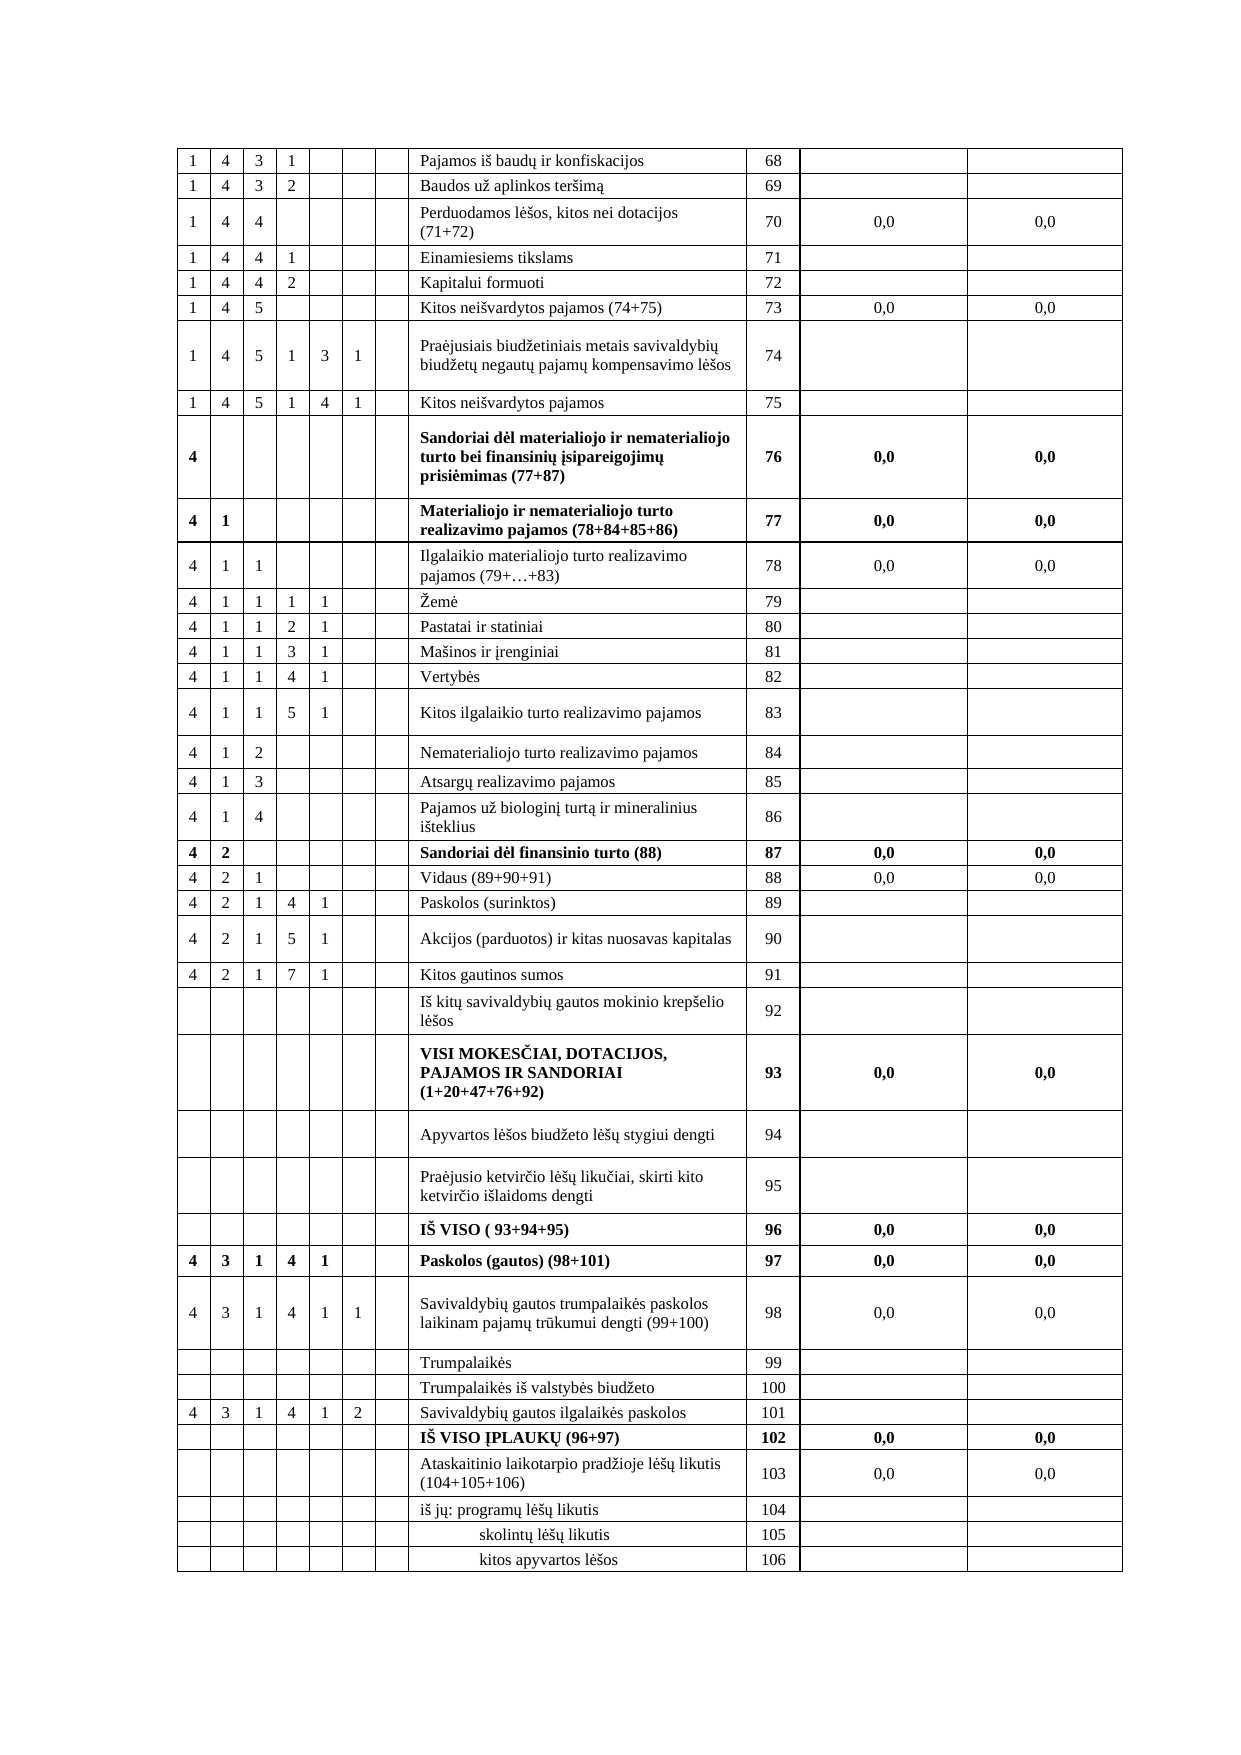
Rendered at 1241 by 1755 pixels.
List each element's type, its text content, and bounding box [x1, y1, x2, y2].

table_cell 4 [244, 246, 276, 269]
table_cell [310, 866, 342, 890]
table_cell 91 [747, 963, 799, 987]
table_cell [376, 1158, 408, 1213]
table_cell [310, 296, 342, 319]
table_cell 4 [277, 664, 309, 688]
table_cell Nematerialiojo turto realizavimo pajamos [409, 736, 746, 768]
table_cell [244, 499, 276, 541]
table_cell 101 [747, 1400, 799, 1424]
table_cell [343, 1522, 375, 1546]
table_cell 1 [244, 689, 276, 735]
table_cell [801, 664, 967, 688]
table_cell [178, 1350, 210, 1374]
table_cell 0,0 [968, 296, 1122, 319]
table_cell 1 [244, 664, 276, 688]
table_cell [310, 988, 342, 1033]
table_cell 105 [747, 1522, 799, 1546]
table_cell 100 [747, 1375, 799, 1399]
table_cell 2 [277, 271, 309, 294]
table_cell [343, 736, 375, 768]
table_cell [968, 891, 1122, 915]
table_cell [801, 891, 967, 915]
table_cell [801, 271, 967, 294]
table_cell 4 [178, 499, 210, 541]
table_cell 4 [211, 296, 243, 319]
table_cell 74 [747, 321, 799, 390]
table_cell 4 [178, 1246, 210, 1276]
table_cell 4 [310, 391, 342, 415]
table_cell [310, 271, 342, 294]
table_cell 0,0 [801, 866, 967, 890]
table_cell 92 [747, 988, 799, 1033]
table_cell 4 [211, 271, 243, 294]
table_cell 4 [178, 841, 210, 865]
table_cell 1 [244, 1400, 276, 1424]
table_cell [376, 1246, 408, 1276]
table_cell [343, 149, 375, 173]
table_cell [968, 1400, 1122, 1424]
table_cell [801, 736, 967, 768]
table_cell [277, 1450, 309, 1496]
table_cell [376, 916, 408, 962]
table_cell 83 [747, 689, 799, 735]
table_cell [968, 639, 1122, 663]
table_cell 1 [178, 149, 210, 173]
table_cell [277, 1547, 309, 1571]
table_cell [376, 1214, 408, 1244]
table_cell 69 [747, 174, 799, 198]
table_cell 93 [747, 1035, 799, 1110]
table_cell [801, 1400, 967, 1424]
table_cell Einamiesiems tikslams [409, 246, 746, 269]
table_cell [211, 1375, 243, 1399]
table_cell 1 [310, 1246, 342, 1276]
table_cell [376, 246, 408, 269]
table_cell [277, 499, 309, 541]
table_cell 98 [747, 1277, 799, 1349]
table_cell [178, 1214, 210, 1244]
table_cell [376, 1522, 408, 1546]
table_cell 2 [211, 916, 243, 962]
table_cell 4 [178, 543, 210, 588]
table_cell 1 [211, 589, 243, 613]
table_cell 4 [178, 916, 210, 962]
table_cell 1 [310, 664, 342, 688]
table_cell [376, 963, 408, 987]
table_cell [244, 1350, 276, 1374]
table_cell [343, 1425, 375, 1449]
table_cell [376, 1277, 408, 1349]
table_cell 90 [747, 916, 799, 962]
table_cell [376, 1350, 408, 1374]
table_cell Ataskaitinio laikotarpio pradžioje lėšų likutis (104+105+106) [409, 1450, 746, 1496]
table_cell [801, 391, 967, 415]
table_cell [376, 736, 408, 768]
table_cell 1 [211, 543, 243, 588]
table_cell [244, 416, 276, 498]
table_cell [211, 1450, 243, 1496]
table_cell [310, 1111, 342, 1157]
table_cell Vidaus (89+90+91) [409, 866, 746, 890]
table_cell 0,0 [968, 1425, 1122, 1449]
table_cell 84 [747, 736, 799, 768]
table_cell [244, 1450, 276, 1496]
table_cell VISI MOKESČIAI, DOTACIJOS, PAJAMOS IR SANDORIAI (1+20+47+76+92) [409, 1035, 746, 1110]
table_cell 5 [244, 296, 276, 319]
table_cell 4 [277, 891, 309, 915]
table_cell [343, 614, 375, 638]
table_cell 1 [211, 499, 243, 541]
table_cell skolintų lėšų likutis [409, 1522, 746, 1546]
table_cell [801, 1547, 967, 1571]
table_cell 1 [178, 391, 210, 415]
table_cell [376, 1425, 408, 1449]
table_cell [277, 841, 309, 865]
table_cell [310, 1375, 342, 1399]
table_cell [343, 499, 375, 541]
table_cell [968, 614, 1122, 638]
table_cell [211, 416, 243, 498]
table_cell [178, 1035, 210, 1110]
table_cell [244, 1214, 276, 1244]
table_cell 4 [178, 1277, 210, 1349]
table_cell [277, 416, 309, 498]
table_cell IŠ VISO ĮPLAUKŲ (96+97) [409, 1425, 746, 1449]
table_cell [310, 416, 342, 498]
table_cell 86 [747, 794, 799, 840]
table_cell 1 [244, 891, 276, 915]
table_cell [310, 246, 342, 269]
table_cell [244, 1375, 276, 1399]
table_cell [801, 174, 967, 198]
table_cell [277, 1214, 309, 1244]
table_cell [211, 1158, 243, 1213]
table_cell [310, 1425, 342, 1449]
table_cell Kapitalui formuoti [409, 271, 746, 294]
table_cell 1 [343, 321, 375, 390]
table_cell [277, 296, 309, 319]
table_cell 78 [747, 543, 799, 588]
table_cell [376, 543, 408, 588]
table_cell [968, 1158, 1122, 1213]
table_cell [376, 199, 408, 244]
table_cell [277, 794, 309, 840]
table_cell 3 [211, 1400, 243, 1424]
table_cell Žemė [409, 589, 746, 613]
table_cell 0,0 [968, 1214, 1122, 1244]
table_cell 1 [211, 769, 243, 793]
table_cell [376, 1111, 408, 1157]
table_cell [968, 1111, 1122, 1157]
table_cell Paskolos (gautos) (98+101) [409, 1246, 746, 1276]
table_cell [277, 769, 309, 793]
table_cell 1 [310, 614, 342, 638]
table_cell 4 [178, 794, 210, 840]
table_cell 3 [277, 639, 309, 663]
table_cell [244, 1497, 276, 1521]
table_cell 1 [178, 246, 210, 269]
table_cell [376, 1400, 408, 1424]
table_cell [801, 794, 967, 840]
table_cell [211, 988, 243, 1033]
table_cell [376, 416, 408, 498]
table_cell 1 [178, 199, 210, 244]
table_cell [343, 639, 375, 663]
table_cell [343, 1375, 375, 1399]
table_cell 4 [211, 391, 243, 415]
table_cell [178, 1111, 210, 1157]
table_cell [376, 639, 408, 663]
table_cell 68 [747, 149, 799, 173]
table_cell Kitos ilgalaikio turto realizavimo pajamos [409, 689, 746, 735]
table_cell Kitos gautinos sumos [409, 963, 746, 987]
table_cell [801, 1350, 967, 1374]
table_cell [277, 736, 309, 768]
table_cell 3 [244, 149, 276, 173]
table_cell [178, 1425, 210, 1449]
table_cell [277, 1375, 309, 1399]
table_cell 0,0 [968, 499, 1122, 541]
table_cell 72 [747, 271, 799, 294]
table_cell 106 [747, 1547, 799, 1571]
table_cell [310, 1158, 342, 1213]
table_cell 0,0 [801, 841, 967, 865]
table_cell 1 [178, 321, 210, 390]
table_cell 1 [277, 246, 309, 269]
table_cell [376, 1035, 408, 1110]
table_cell [376, 664, 408, 688]
table_cell 1 [244, 963, 276, 987]
table_cell 0,0 [968, 1450, 1122, 1496]
table_cell 1 [178, 174, 210, 198]
table_cell [310, 794, 342, 840]
table_cell 4 [178, 689, 210, 735]
table_cell [968, 1497, 1122, 1521]
table_cell 4 [277, 1400, 309, 1424]
table_cell [244, 1522, 276, 1546]
table_cell 1 [310, 589, 342, 613]
table_cell [968, 1547, 1122, 1571]
table_cell 0,0 [968, 543, 1122, 588]
table_cell 1 [343, 1277, 375, 1349]
table_cell 1 [244, 639, 276, 663]
table_cell [801, 246, 967, 269]
table_cell [968, 916, 1122, 962]
table_cell Sandoriai dėl finansinio turto (88) [409, 841, 746, 865]
table_cell Praėjusiais biudžetiniais metais savivaldybių biudžetų negautų pajamų kompensavimo lėšos [409, 321, 746, 390]
table_cell [376, 296, 408, 319]
table_cell [801, 769, 967, 793]
table_cell 1 [211, 736, 243, 768]
table_cell 4 [244, 794, 276, 840]
table_cell 76 [747, 416, 799, 498]
table_cell Trumpalaikės [409, 1350, 746, 1374]
table_cell 4 [178, 769, 210, 793]
table_cell 5 [277, 916, 309, 962]
table_cell [376, 614, 408, 638]
table_cell [801, 1111, 967, 1157]
table_cell [310, 1035, 342, 1110]
table_cell 7 [277, 963, 309, 987]
table_cell 2 [244, 736, 276, 768]
table_cell [277, 543, 309, 588]
table_cell [343, 866, 375, 890]
table_cell [968, 794, 1122, 840]
table_cell 73 [747, 296, 799, 319]
table_cell Kitos neišvardytos pajamos [409, 391, 746, 415]
table_cell Pastatai ir statiniai [409, 614, 746, 638]
table_cell Trumpalaikės iš valstybės biudžeto [409, 1375, 746, 1399]
table_cell 0,0 [801, 1425, 967, 1449]
table_cell 75 [747, 391, 799, 415]
table_cell 1 [277, 149, 309, 173]
table_cell [376, 589, 408, 613]
table_cell [277, 1035, 309, 1110]
table_cell [801, 1375, 967, 1399]
table_cell [376, 391, 408, 415]
table_cell 103 [747, 1450, 799, 1496]
table_cell Vertybės [409, 664, 746, 688]
table_cell 5 [244, 391, 276, 415]
table_cell [244, 1111, 276, 1157]
table_cell [376, 866, 408, 890]
table_cell 1 [244, 866, 276, 890]
table_cell [968, 589, 1122, 613]
table_cell 77 [747, 499, 799, 541]
table_cell kitos apyvartos lėšos [409, 1547, 746, 1571]
table_cell 0,0 [801, 199, 967, 244]
table_cell [244, 1158, 276, 1213]
table_cell Ilgalaikio materialiojo turto realizavimo pajamos (79+…+83) [409, 543, 746, 588]
table_cell [244, 1547, 276, 1571]
table_cell [211, 1547, 243, 1571]
table_cell Baudos už aplinkos teršimą [409, 174, 746, 198]
table_cell Pajamos už biologinį turtą ir mineralinius išteklius [409, 794, 746, 840]
table_cell [211, 1497, 243, 1521]
table_cell [376, 174, 408, 198]
table_cell 3 [310, 321, 342, 390]
table_cell [968, 736, 1122, 768]
table_cell [801, 321, 967, 390]
table_cell 5 [277, 689, 309, 735]
table_cell 1 [277, 589, 309, 613]
table_cell 4 [178, 614, 210, 638]
table_cell 82 [747, 664, 799, 688]
table_cell [343, 689, 375, 735]
table_cell 0,0 [968, 866, 1122, 890]
table_cell 1 [211, 639, 243, 663]
table_cell [211, 1214, 243, 1244]
table_cell [968, 769, 1122, 793]
table_cell [376, 321, 408, 390]
table_cell [310, 149, 342, 173]
table_cell 4 [211, 174, 243, 198]
table_cell Materialiojo ir nematerialiojo turto realizavimo pajamos (78+84+85+86) [409, 499, 746, 541]
table_cell 0,0 [968, 416, 1122, 498]
table_cell 4 [178, 891, 210, 915]
table_cell [376, 891, 408, 915]
table_cell Pajamos iš baudų ir konfiskacijos [409, 149, 746, 173]
table_cell [310, 1522, 342, 1546]
table_cell 88 [747, 866, 799, 890]
table_cell [343, 199, 375, 244]
table_cell 4 [178, 866, 210, 890]
table_cell [244, 988, 276, 1033]
table_cell [968, 689, 1122, 735]
table_cell [211, 1350, 243, 1374]
table_cell 2 [277, 174, 309, 198]
table_cell [968, 664, 1122, 688]
table_cell [343, 416, 375, 498]
table_cell 1 [244, 1277, 276, 1349]
table_cell 1 [211, 794, 243, 840]
table_cell [801, 149, 967, 173]
table_cell [376, 794, 408, 840]
table_cell [343, 1450, 375, 1496]
table_cell 1 [178, 271, 210, 294]
table_cell [277, 1111, 309, 1157]
table_cell [343, 664, 375, 688]
table_cell 1 [244, 1246, 276, 1276]
table_cell 102 [747, 1425, 799, 1449]
table_cell 2 [277, 614, 309, 638]
table_cell [968, 1375, 1122, 1399]
table_cell [343, 988, 375, 1033]
table_cell [376, 988, 408, 1033]
table_cell [376, 149, 408, 173]
table_cell 1 [244, 916, 276, 962]
table_cell [343, 1035, 375, 1110]
table_cell 4 [178, 639, 210, 663]
table_cell [310, 499, 342, 541]
table_cell [343, 246, 375, 269]
table_cell Paskolos (surinktos) [409, 891, 746, 915]
table_cell [178, 1497, 210, 1521]
table_cell [178, 1450, 210, 1496]
table_cell iš jų: programų lėšų likutis [409, 1497, 746, 1521]
table_cell 4 [178, 664, 210, 688]
table_cell 1 [178, 296, 210, 319]
table_cell Savivaldybių gautos trumpalaikės paskolos laikinam pajamų trūkumui dengti (99+100) [409, 1277, 746, 1349]
table_cell [178, 988, 210, 1033]
table_cell 1 [244, 614, 276, 638]
table_cell [801, 614, 967, 638]
table_cell 1 [211, 614, 243, 638]
table_cell 1 [244, 589, 276, 613]
table_cell [277, 1497, 309, 1521]
table_cell [310, 199, 342, 244]
table_cell 89 [747, 891, 799, 915]
table_cell [244, 841, 276, 865]
table_cell 70 [747, 199, 799, 244]
table_cell Apyvartos lėšos biudžeto lėšų stygiui dengti [409, 1111, 746, 1157]
table_cell 1 [310, 916, 342, 962]
table_cell 2 [211, 963, 243, 987]
table_cell [376, 1497, 408, 1521]
table_cell [343, 1497, 375, 1521]
table_cell 1 [310, 639, 342, 663]
table_cell [178, 1158, 210, 1213]
table_cell [376, 1547, 408, 1571]
table_cell 4 [178, 736, 210, 768]
table_cell 2 [211, 891, 243, 915]
table_cell 0,0 [801, 1214, 967, 1244]
table_cell [310, 174, 342, 198]
table_cell [343, 891, 375, 915]
table_cell 85 [747, 769, 799, 793]
table_cell [343, 1350, 375, 1374]
table_cell [376, 499, 408, 541]
table_cell 2 [211, 841, 243, 865]
table_cell [310, 1214, 342, 1244]
table_cell [178, 1375, 210, 1399]
table_cell [376, 1375, 408, 1399]
table_cell 1 [310, 891, 342, 915]
table_cell [343, 543, 375, 588]
table_cell 1 [277, 391, 309, 415]
table_cell 94 [747, 1111, 799, 1157]
table_cell 3 [244, 769, 276, 793]
table_cell Atsargų realizavimo pajamos [409, 769, 746, 793]
table_cell [343, 1214, 375, 1244]
table_cell [376, 769, 408, 793]
table_cell Praėjusio ketvirčio lėšų likučiai, skirti kito ketvirčio išlaidoms dengti [409, 1158, 746, 1213]
table_cell [310, 736, 342, 768]
table_cell [211, 1522, 243, 1546]
table_cell [310, 769, 342, 793]
table_cell [343, 174, 375, 198]
table_cell 0,0 [801, 1450, 967, 1496]
table_cell [968, 963, 1122, 987]
table_cell [310, 1497, 342, 1521]
table_cell 4 [211, 149, 243, 173]
table_cell [376, 271, 408, 294]
table_cell [310, 543, 342, 588]
table_cell 4 [211, 321, 243, 390]
table_cell [277, 988, 309, 1033]
table_cell Sandoriai dėl materialiojo ir nematerialiojo turto bei finansinių įsipareigojimų prisiėmimas (77+87) [409, 416, 746, 498]
table_cell Mašinos ir įrenginiai [409, 639, 746, 663]
table_cell [968, 391, 1122, 415]
table_cell 104 [747, 1497, 799, 1521]
table_cell [968, 174, 1122, 198]
table_cell 96 [747, 1214, 799, 1244]
table_cell [343, 271, 375, 294]
table_cell 3 [211, 1277, 243, 1349]
table_cell [343, 589, 375, 613]
table_cell IŠ VISO ( 93+94+95) [409, 1214, 746, 1244]
table_cell [801, 988, 967, 1033]
table_cell 1 [277, 321, 309, 390]
table_cell 2 [343, 1400, 375, 1424]
table_cell 1 [343, 391, 375, 415]
table_cell [343, 1158, 375, 1213]
table_cell [244, 1035, 276, 1110]
table_cell [343, 963, 375, 987]
table_cell [277, 1522, 309, 1546]
table_cell 1 [310, 1400, 342, 1424]
table_cell 3 [244, 174, 276, 198]
table_cell [211, 1425, 243, 1449]
table_cell 87 [747, 841, 799, 865]
table_cell Kitos neišvardytos pajamos (74+75) [409, 296, 746, 319]
table_cell [178, 1522, 210, 1546]
table_cell 4 [178, 416, 210, 498]
table_cell [277, 1158, 309, 1213]
table_cell 80 [747, 614, 799, 638]
table_cell 95 [747, 1158, 799, 1213]
table_cell 3 [211, 1246, 243, 1276]
table_cell 0,0 [968, 199, 1122, 244]
table_cell [801, 1497, 967, 1521]
table_cell [277, 866, 309, 890]
table_cell [343, 769, 375, 793]
table_cell 0,0 [801, 296, 967, 319]
table_cell 2 [211, 866, 243, 890]
table_cell 4 [178, 963, 210, 987]
table_cell [310, 1350, 342, 1374]
table_cell [968, 988, 1122, 1033]
table_cell [968, 271, 1122, 294]
table_cell 1 [211, 664, 243, 688]
table_cell 4 [244, 199, 276, 244]
table_cell 1 [310, 689, 342, 735]
table_cell 97 [747, 1246, 799, 1276]
table_cell [343, 1246, 375, 1276]
table_cell [277, 1425, 309, 1449]
table_cell 4 [211, 199, 243, 244]
table_cell [376, 841, 408, 865]
table_cell 4 [277, 1277, 309, 1349]
table_cell 0,0 [801, 416, 967, 498]
table_cell 0,0 [801, 543, 967, 588]
table_cell 1 [244, 543, 276, 588]
table_cell 0,0 [801, 1277, 967, 1349]
table_cell 71 [747, 246, 799, 269]
table_cell [310, 841, 342, 865]
table_cell 0,0 [968, 1277, 1122, 1349]
table_cell Akcijos (parduotos) ir kitas nuosavas kapitalas [409, 916, 746, 962]
table_cell [277, 1350, 309, 1374]
table_cell 1 [211, 689, 243, 735]
table_cell [801, 916, 967, 962]
table_cell [968, 1350, 1122, 1374]
table_cell [801, 689, 967, 735]
table_cell [376, 689, 408, 735]
table_cell [211, 1111, 243, 1157]
table_cell [310, 1450, 342, 1496]
table_cell Savivaldybių gautos ilgalaikės paskolos [409, 1400, 746, 1424]
table_cell 4 [244, 271, 276, 294]
table_cell 4 [178, 1400, 210, 1424]
table_cell [801, 963, 967, 987]
table_cell 0,0 [968, 1246, 1122, 1276]
table_cell [343, 794, 375, 840]
table_cell 4 [277, 1246, 309, 1276]
table_cell [343, 1111, 375, 1157]
table_cell [968, 321, 1122, 390]
table_cell [343, 841, 375, 865]
table_cell [968, 149, 1122, 173]
table_cell Iš kitų savivaldybių gautos mokinio krepšelio lėšos [409, 988, 746, 1033]
table_cell [310, 1547, 342, 1571]
table_cell 4 [178, 589, 210, 613]
table_cell [178, 1547, 210, 1571]
table_cell [277, 199, 309, 244]
table_cell [244, 1425, 276, 1449]
table_cell [376, 1450, 408, 1496]
table_cell [343, 916, 375, 962]
table_cell 1 [310, 1277, 342, 1349]
table_cell Perduodamos lėšos, kitos nei dotacijos (71+72) [409, 199, 746, 244]
table_cell 0,0 [801, 1035, 967, 1110]
table_cell [343, 296, 375, 319]
table_cell 0,0 [968, 841, 1122, 865]
table_cell 79 [747, 589, 799, 613]
table_cell [801, 1158, 967, 1213]
table_cell [801, 589, 967, 613]
table_cell 99 [747, 1350, 799, 1374]
table_cell 81 [747, 639, 799, 663]
table_cell 5 [244, 321, 276, 390]
table_cell 0,0 [801, 1246, 967, 1276]
table_cell [968, 1522, 1122, 1546]
table_cell [801, 1522, 967, 1546]
table_cell 0,0 [968, 1035, 1122, 1110]
table_cell [968, 246, 1122, 269]
table_cell 4 [211, 246, 243, 269]
table_cell 1 [310, 963, 342, 987]
table_cell [343, 1547, 375, 1571]
table_cell [801, 639, 967, 663]
table_cell [211, 1035, 243, 1110]
table_cell 0,0 [801, 499, 967, 541]
